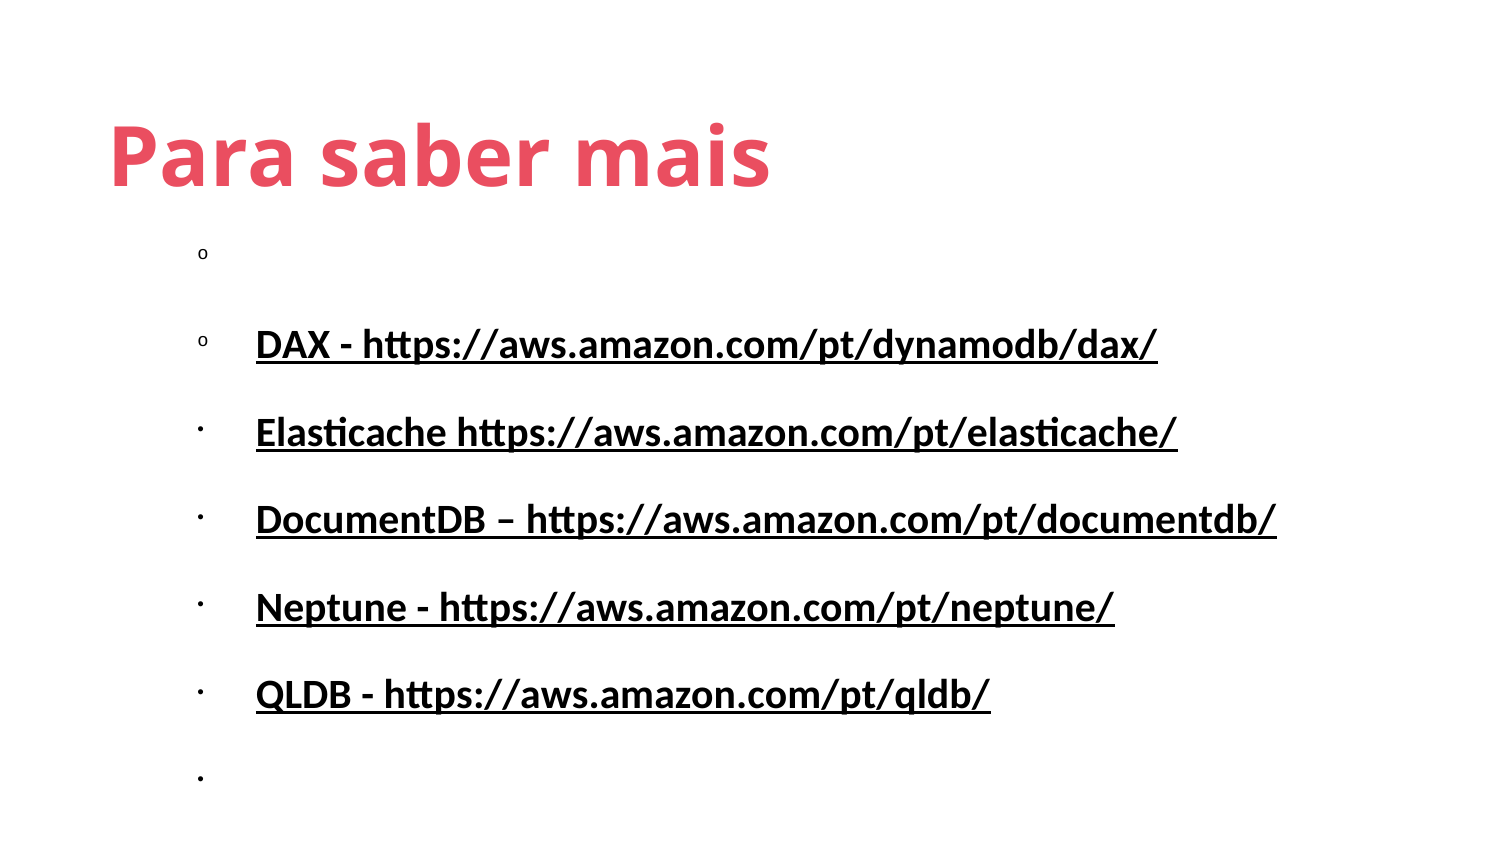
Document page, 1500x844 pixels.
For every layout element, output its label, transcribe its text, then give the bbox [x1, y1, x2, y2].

text_box DAX - https://aws.amazon.com/pt/dynamodb/dax/ Elasticache https://aws.amazon.com/pt/elasticache/ DocumentDB – https://aws.amazon.com/pt/documentdb/ Neptune - https://aws.amazon.com/pt/neptune/ QLDB - https://aws.amazon.com/pt/qldb/ [0, 214, 1455, 784]
text_box Para saber mais [92, 73, 1408, 213]
